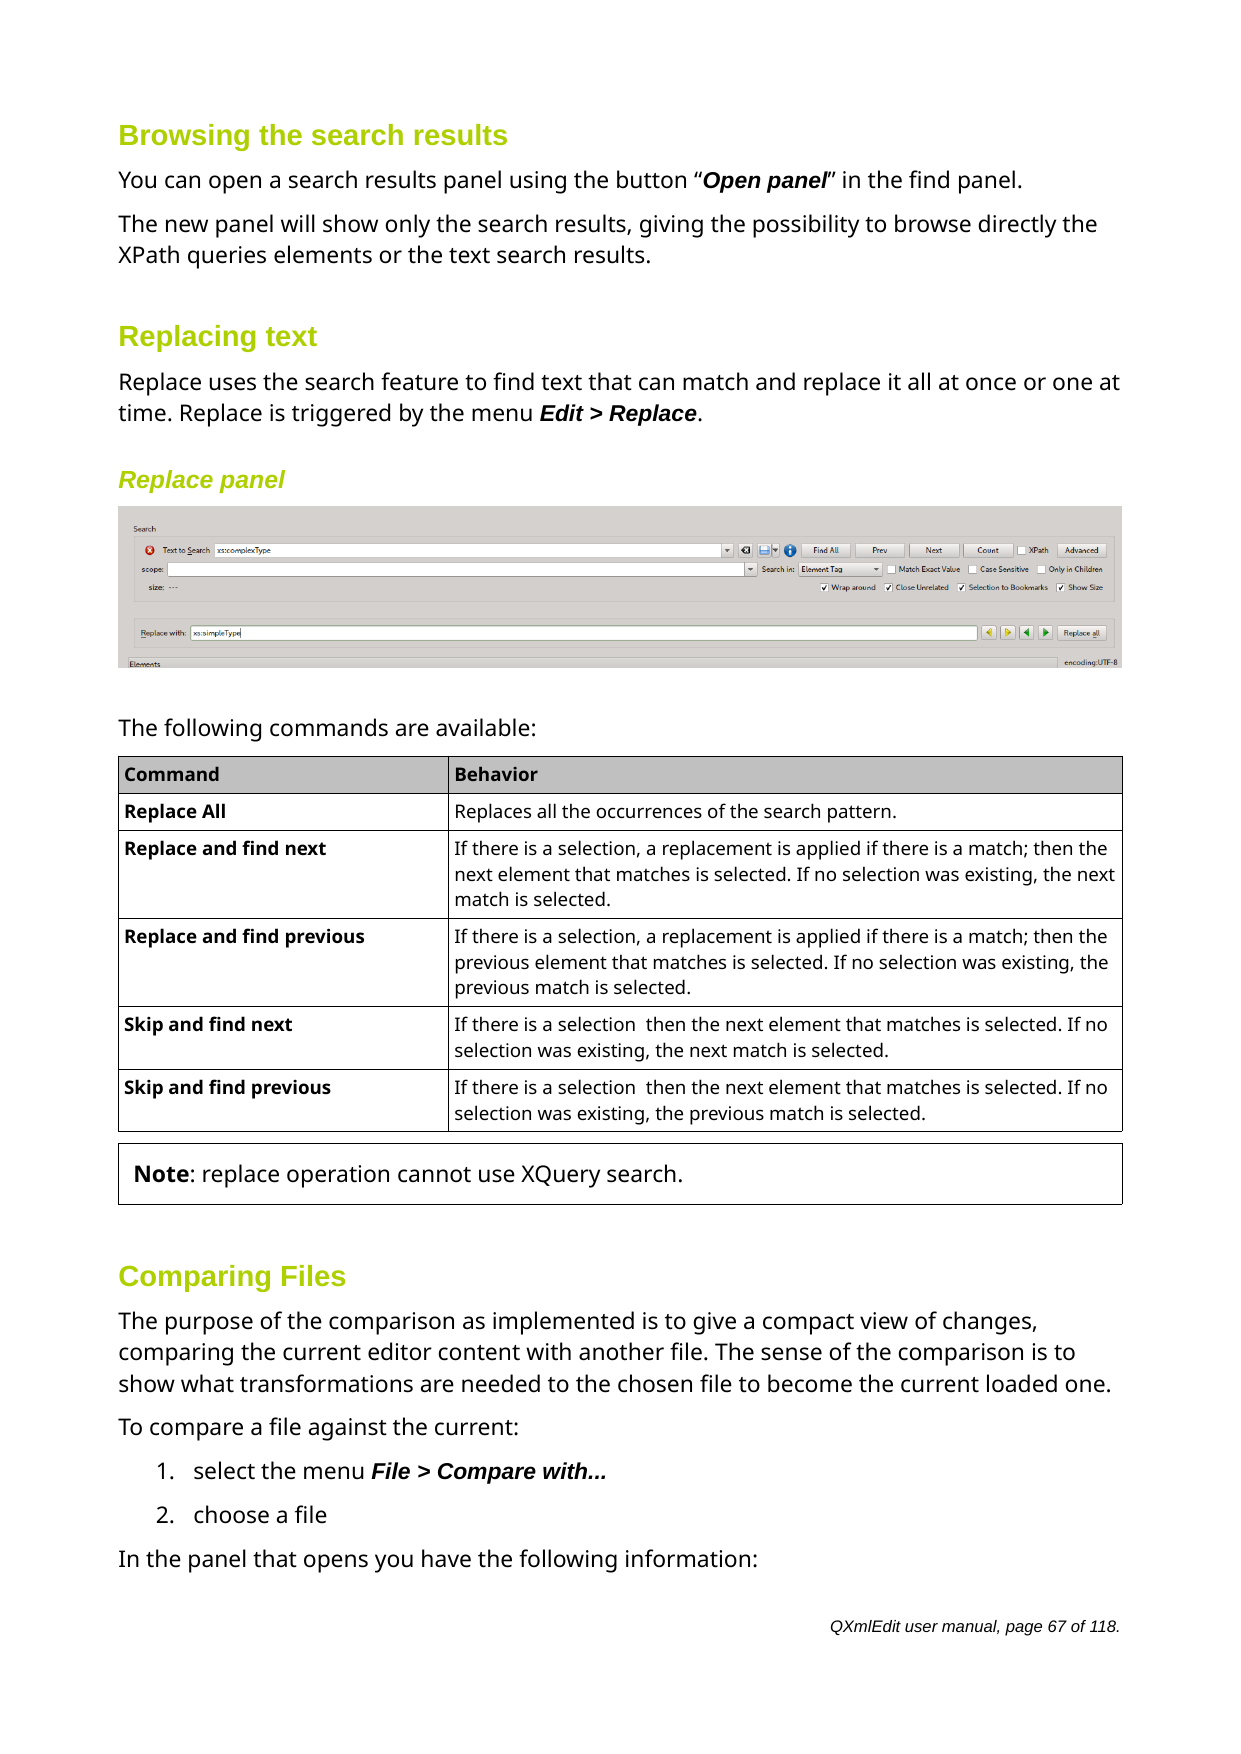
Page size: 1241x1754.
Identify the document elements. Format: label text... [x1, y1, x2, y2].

list choose a file [156, 1499, 1122, 1530]
text The following commands are available: [118, 712, 1122, 743]
subtitle Replacing text [118, 319, 1122, 353]
text Note: replace operation cannot use XQuery search. [119, 1144, 1122, 1204]
table_header Command [119, 757, 448, 793]
table_cell Replace and find previous [119, 919, 448, 1006]
subtitle Replace panel [118, 465, 1122, 494]
subtitle Browsing the search results [118, 118, 1122, 152]
table_cell If there is a selection, a replacement is applied if there is a match; then the next element that matches is selected. If no selection was existing, the next match is selected. [449, 831, 1122, 918]
table_cell If there is a selection, a replacement is applied if there is a match; then the previous element that matches is selected. If no selection was existing, the previous match is selected. [449, 919, 1122, 1006]
subtitle Comparing Files [118, 1259, 1122, 1293]
table_cell Replace All [119, 794, 448, 830]
text The new panel will show only the search results, giving the possibility to browse directly the XPath queries elements or the text search results. [118, 208, 1122, 270]
text In the panel that opens you have the following information: [118, 1542, 1122, 1574]
picture [118, 506, 1122, 668]
text The purpose of the comparison as implemented is to give a compact view of changes, comparing the current editor content with another file. The sense of the comparison is to show what transformations are needed to the chosen file to become the current loaded one. [118, 1305, 1122, 1399]
table_cell If there is a selection then the next element that matches is selected. If no selection was existing, the next match is selected. [449, 1007, 1122, 1068]
table_cell Replace and find next [119, 831, 448, 918]
table_cell Replaces all the occurrences of the search pattern. [449, 794, 1122, 830]
text Replace uses the search feature to find text that can match and replace it all at once or one at time. Replace is triggered by the menu Edit > Replace. [118, 365, 1122, 428]
table_cell Skip and find next [119, 1007, 448, 1068]
text To compare a file against the current: [118, 1411, 1122, 1442]
list select the menu File > Compare with... [156, 1455, 1122, 1486]
table_cell Skip and find previous [119, 1070, 448, 1131]
table_cell If there is a selection then the next element that matches is selected. If no selection was existing, the previous match is selected. [449, 1070, 1122, 1131]
table_header Behavior [449, 757, 1122, 793]
text You can open a search results panel using the button “Open panel” in the find panel. [118, 164, 1122, 195]
